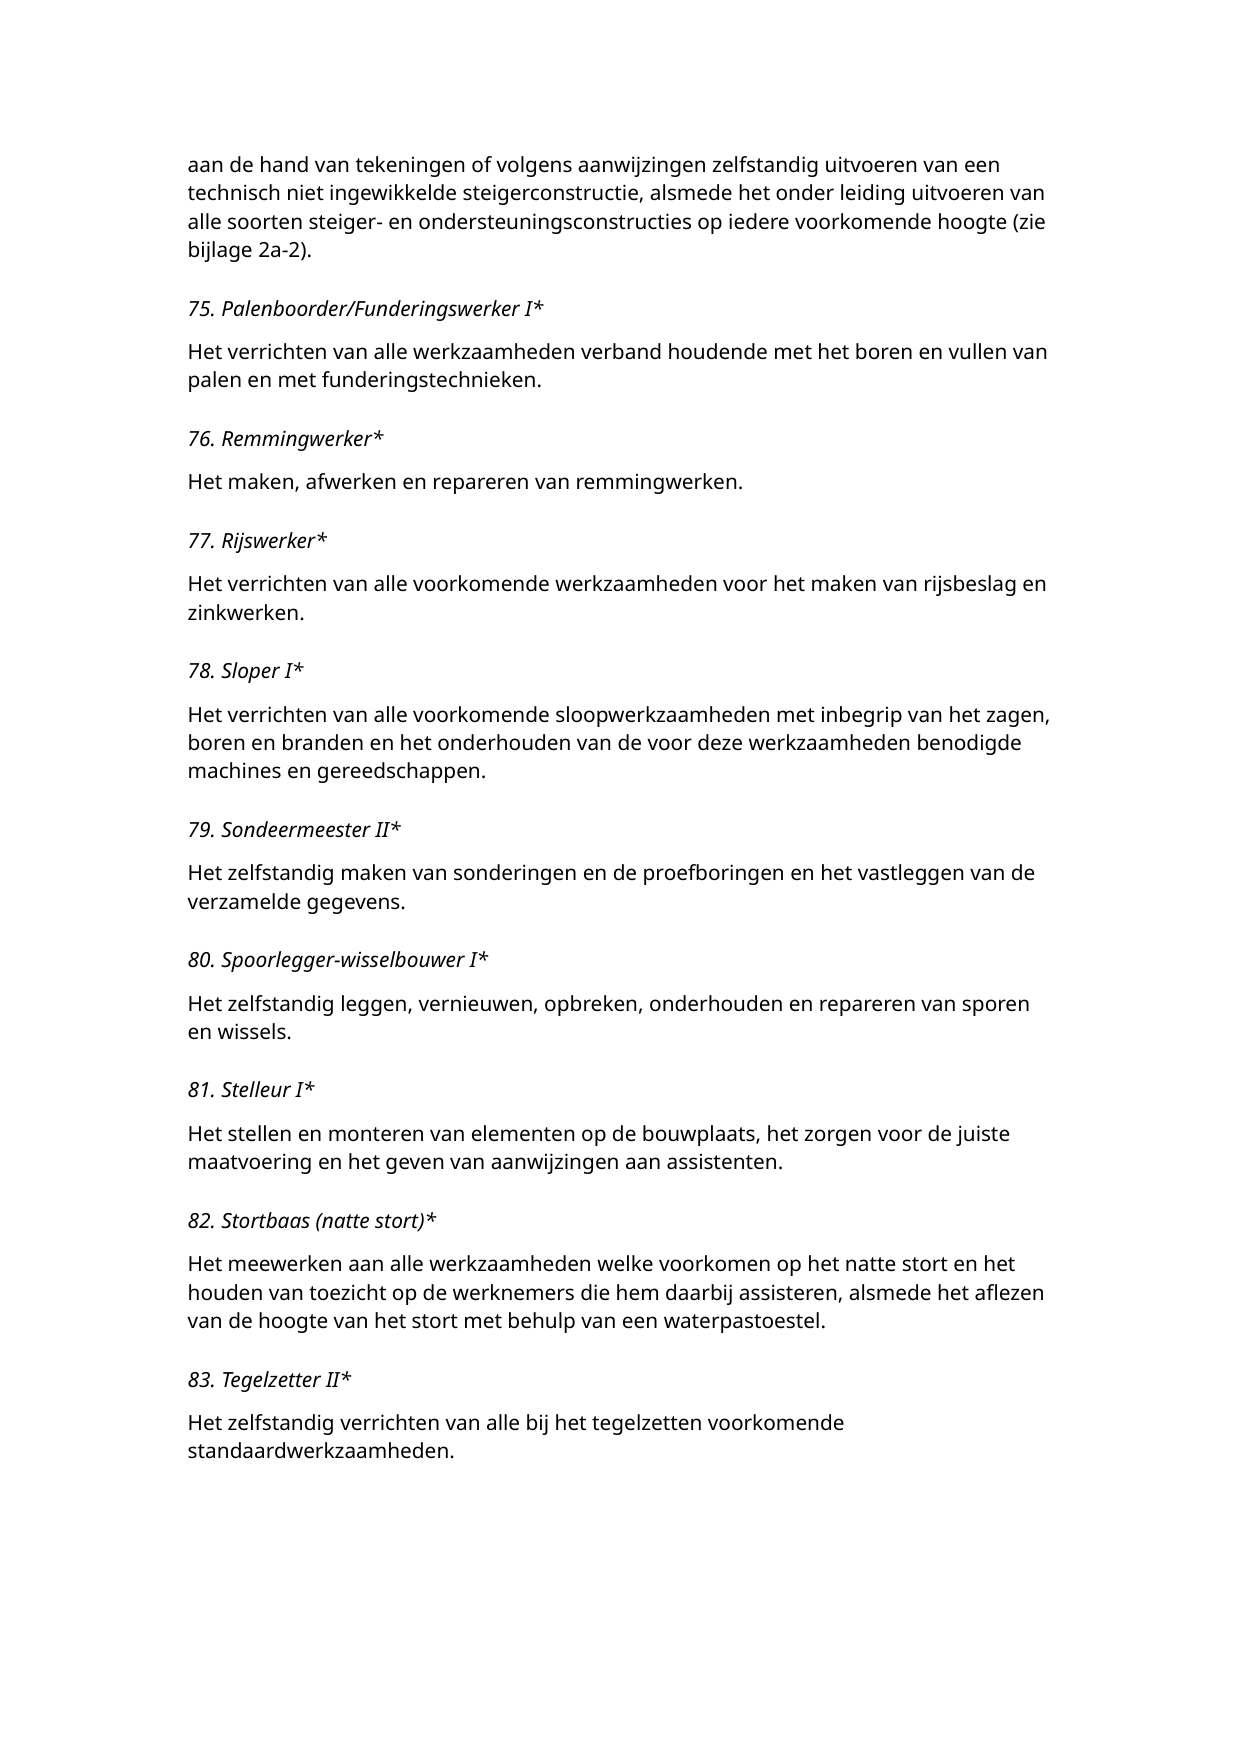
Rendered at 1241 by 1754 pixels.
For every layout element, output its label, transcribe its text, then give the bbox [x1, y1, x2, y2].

text Het zelfstandig maken van sonderingen en de proefboringen en het vastleggen van de verzamelde gegevens. [187, 858, 1053, 915]
text 80. Spoorlegger-wisselbouwer I* [187, 945, 1053, 974]
text Het verrichten van alle werkzaamheden verband houdende met het boren en vullen van palen en met funderingstechnieken. [187, 337, 1053, 394]
text Het zelfstandig verrichten van alle bij het tegelzetten voorkomende standaardwerkzaamheden. [187, 1408, 1053, 1465]
text 81. Stelleur I* [187, 1076, 1053, 1104]
text Het maken, afwerken en repareren van remmingwerken. [187, 467, 1053, 496]
text Het verrichten van alle voorkomende werkzaamheden voor het maken van rijsbeslag en zinkwerken. [187, 569, 1053, 626]
text Het stellen en monteren van elementen op de bouwplaats, het zorgen voor de juiste maatvoering en het geven van aanwijzingen aan assistenten. [187, 1119, 1053, 1176]
text 78. Sloper I* [187, 656, 1053, 685]
text 82. Stortbaas (natte stort)* [187, 1206, 1053, 1234]
text 83. Tegelzetter II* [187, 1365, 1053, 1393]
text Het meewerken aan alle werkzaamheden welke voorkomen op het natte stort en het houden van toezicht op de werknemers die hem daarbij assisteren, alsmede het aflezen van de hoogte van het stort met behulp van een waterpastoestel. [187, 1249, 1053, 1335]
text 75. Palenboorder/Funderingswerker I* [187, 294, 1053, 322]
text aan de hand van tekeningen of volgens aanwijzingen zelfstandig uitvoeren van een technisch niet ingewikkelde steigerconstructie, alsmede het onder leiding uitvoeren van alle soorten steiger- en ondersteuningsconstructies op iedere voorkomende hoogte (zie bijlage 2a-2). [187, 150, 1053, 264]
text 79. Sondeermeester II* [187, 815, 1053, 843]
text 76. Remmingwerker* [187, 424, 1053, 452]
text 77. Rijswerker* [187, 526, 1053, 554]
text Het zelfstandig leggen, vernieuwen, opbreken, onderhouden en repareren van sporen en wissels. [187, 989, 1053, 1046]
text Het verrichten van alle voorkomende sloopwerkzaamheden met inbegrip van het zagen, boren en branden en het onderhouden van de voor deze werkzaamheden benodigde machines en gereedschappen. [187, 700, 1053, 785]
